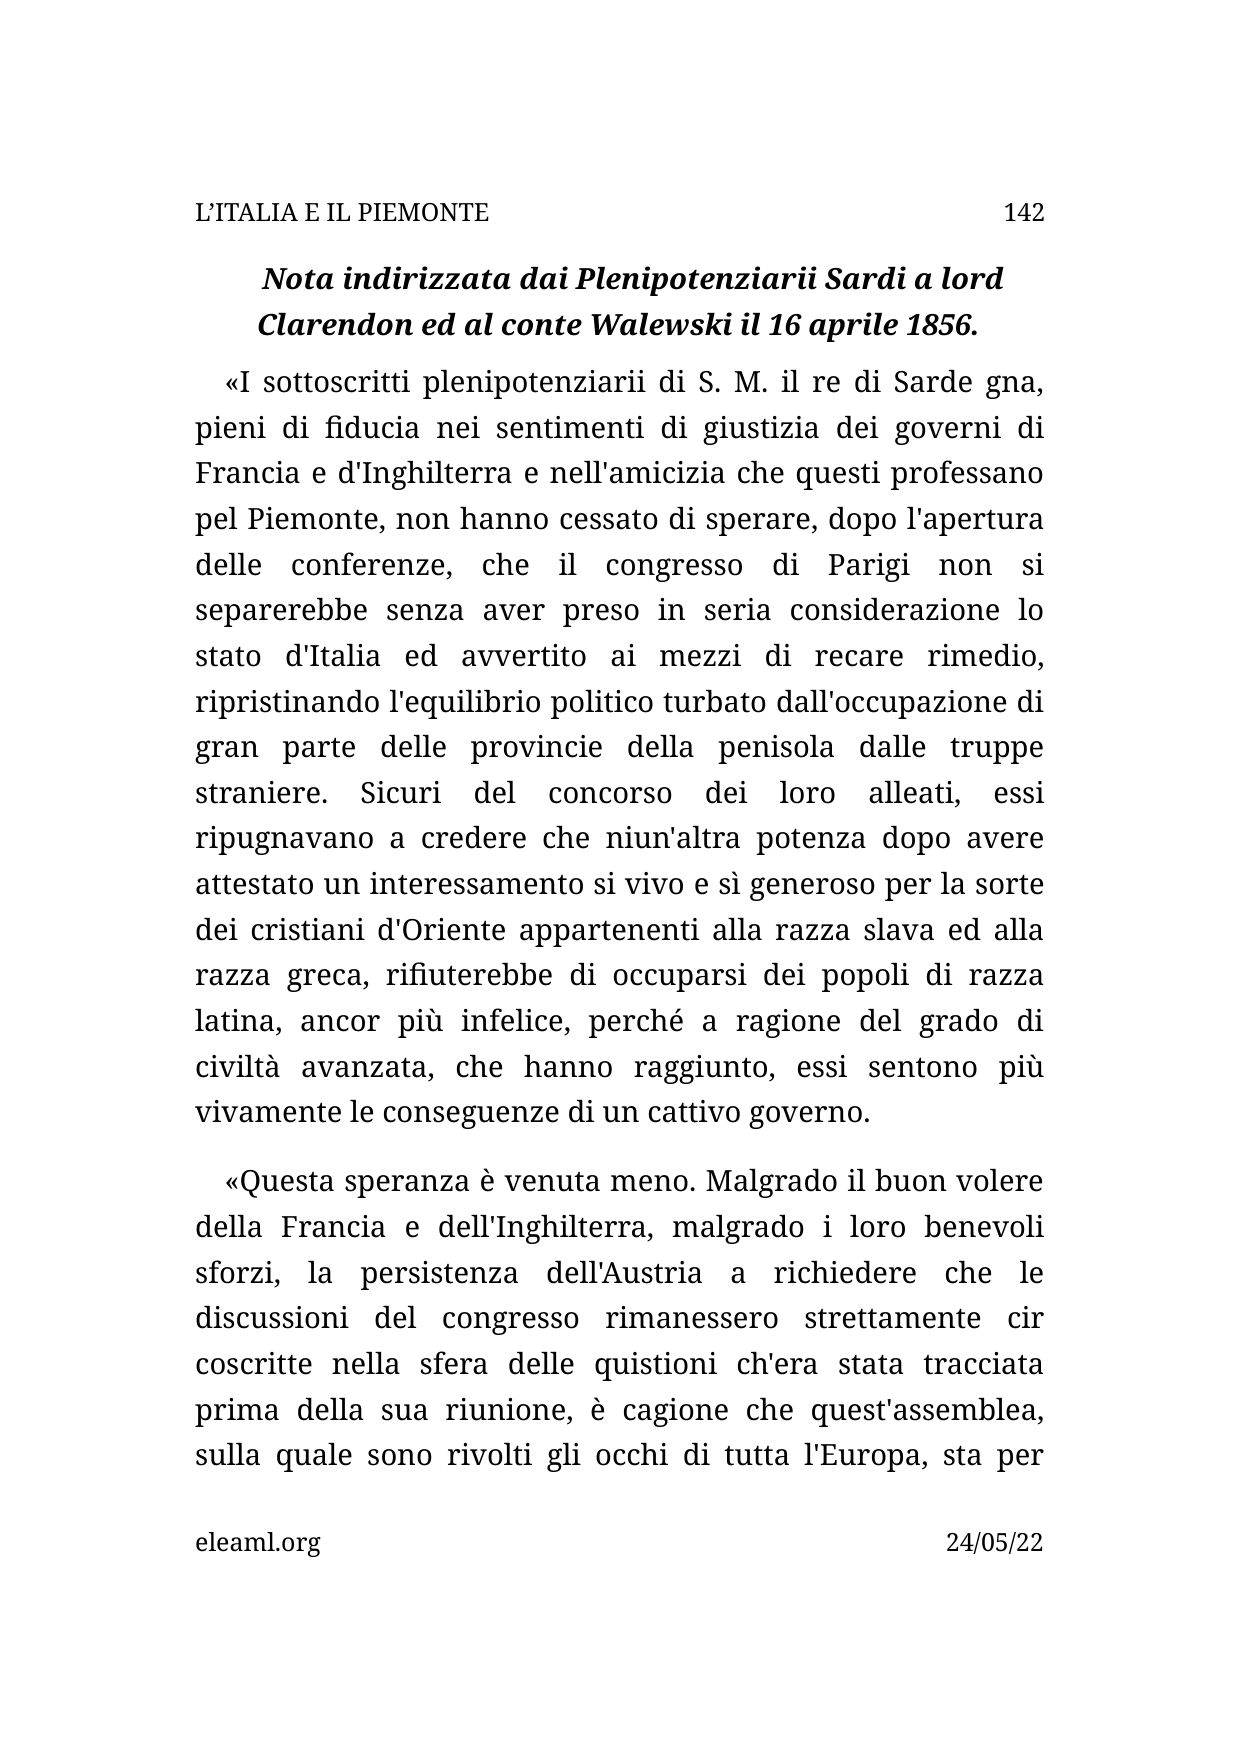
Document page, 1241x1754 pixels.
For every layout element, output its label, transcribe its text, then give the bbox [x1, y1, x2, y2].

text «Questa speranza è venuta meno. Malgrado il buon volere della Francia e dell'Inghilterra, malgrado i loro benevoli sforzi, la persistenza dell'Austria a richiedere che le discussioni del congresso rimanessero strettamente cir coscritte nella sfera delle quistioni ch'era stata tracciata prima della sua riunione, è cagione che quest'assemblea, sulla quale sono rivolti gli occhi di tutta l'Europa, sta per [195, 1161, 1045, 1474]
subtitle Nota indirizzata dai Plenipotenziarii Sardi a lord Clarendon ed al conte Walewski il 16 aprile 1856. [195, 258, 1045, 344]
text «I sottoscritti plenipotenziarii di S. M. il re di Sarde gna, pieni di fiducia nei sentimenti di giustizia dei governi di Francia e d'Inghilterra e nell'amicizia che questi professano pel Piemonte, non hanno cessato di sperare, dopo l'apertura delle conferenze, che il congresso di Parigi non si separerebbe senza aver preso in seria considerazione lo stato d'Italia ed avvertito ai mezzi di recare rimedio, ripristinando l'equilibrio politico turbato dall'occupazione di gran parte delle provincie della penisola dalle truppe straniere. Sicuri del concorso dei loro alleati, essi ripugnavano a credere che niun'altra potenza dopo avere attestato un interessamento si vivo e sì generoso per la sorte dei cristiani d'Oriente appartenenti alla razza slava ed alla razza greca, rifiuterebbe di occuparsi dei popoli di razza latina, ancor più infelice, perché a ragione del grado di civiltà avanzata, che hanno raggiunto, essi sentono più vivamente le conseguenze di un cattivo governo. [195, 361, 1045, 1131]
